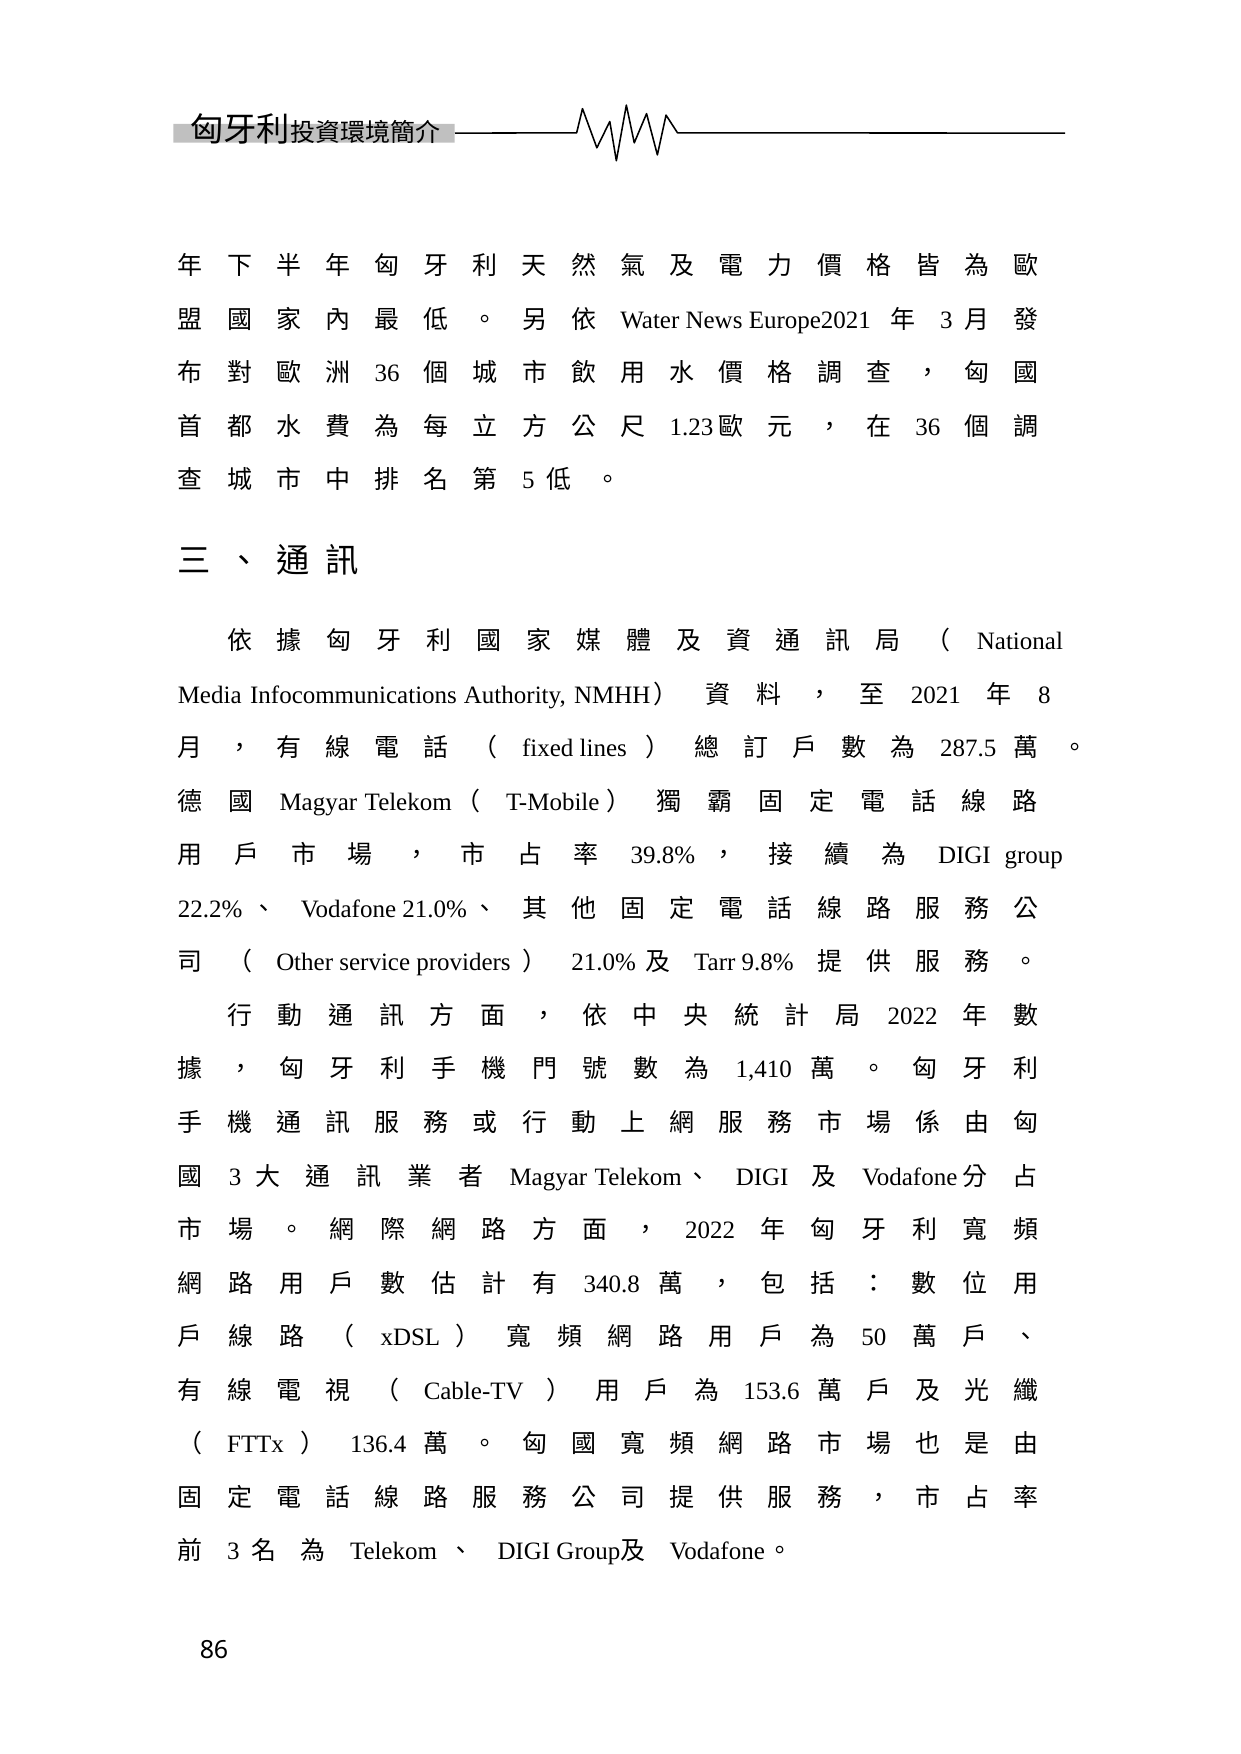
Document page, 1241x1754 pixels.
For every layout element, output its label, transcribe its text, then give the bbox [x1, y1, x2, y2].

text 三、通訊 [178, 532, 1063, 585]
text 年下半年匈牙利天然氣及電力價格皆為歐盟國家內最低。另依Water News Europe2021年3月發布對歐洲36個城市飲用水價格調查，匈國首都水費為每立方公尺1.23歐元，在36個調查城市中排名第5低。 [178, 237, 1063, 505]
text 依據匈牙利國家媒體及資通訊局（National Media Infocommunications Authority, NMHH）資料，至2021年8月，有線電話（fixed lines）總訂戶數為287.5萬。德國Magyar Telekom（T-Mobile）獨霸固定電話線路用戶市場，市占率39.8%，接續為DIGI group 22.2%、Vodafone 21.0%、其他固定電話線路服務公司（Other service providers）21.0%及Tarr 9.8%提供服務。 [178, 612, 1063, 987]
text 行動通訊方面，依中央統計局2022年數據，匈牙利手機門號數為1,410萬。匈牙利手機通訊服務或行動上網服務市場係由匈國3大通訊業者Magyar Telekom、DIGI及Vodafone分占市場。網際網路方面，2022年匈牙利寬頻網路用戶數估計有340.8萬，包括：數位用戶線路（xDSL）寬頻網路用戶為50萬戶、有線電視（Cable-TV）用戶為153.6萬戶及光纖（FTTx）136.4萬。匈國寬頻網路市場也是由固定電話線路服務公司提供服務，市占率前3名為Telekom、DIGI Group及Vodafone。 [178, 987, 1063, 1576]
